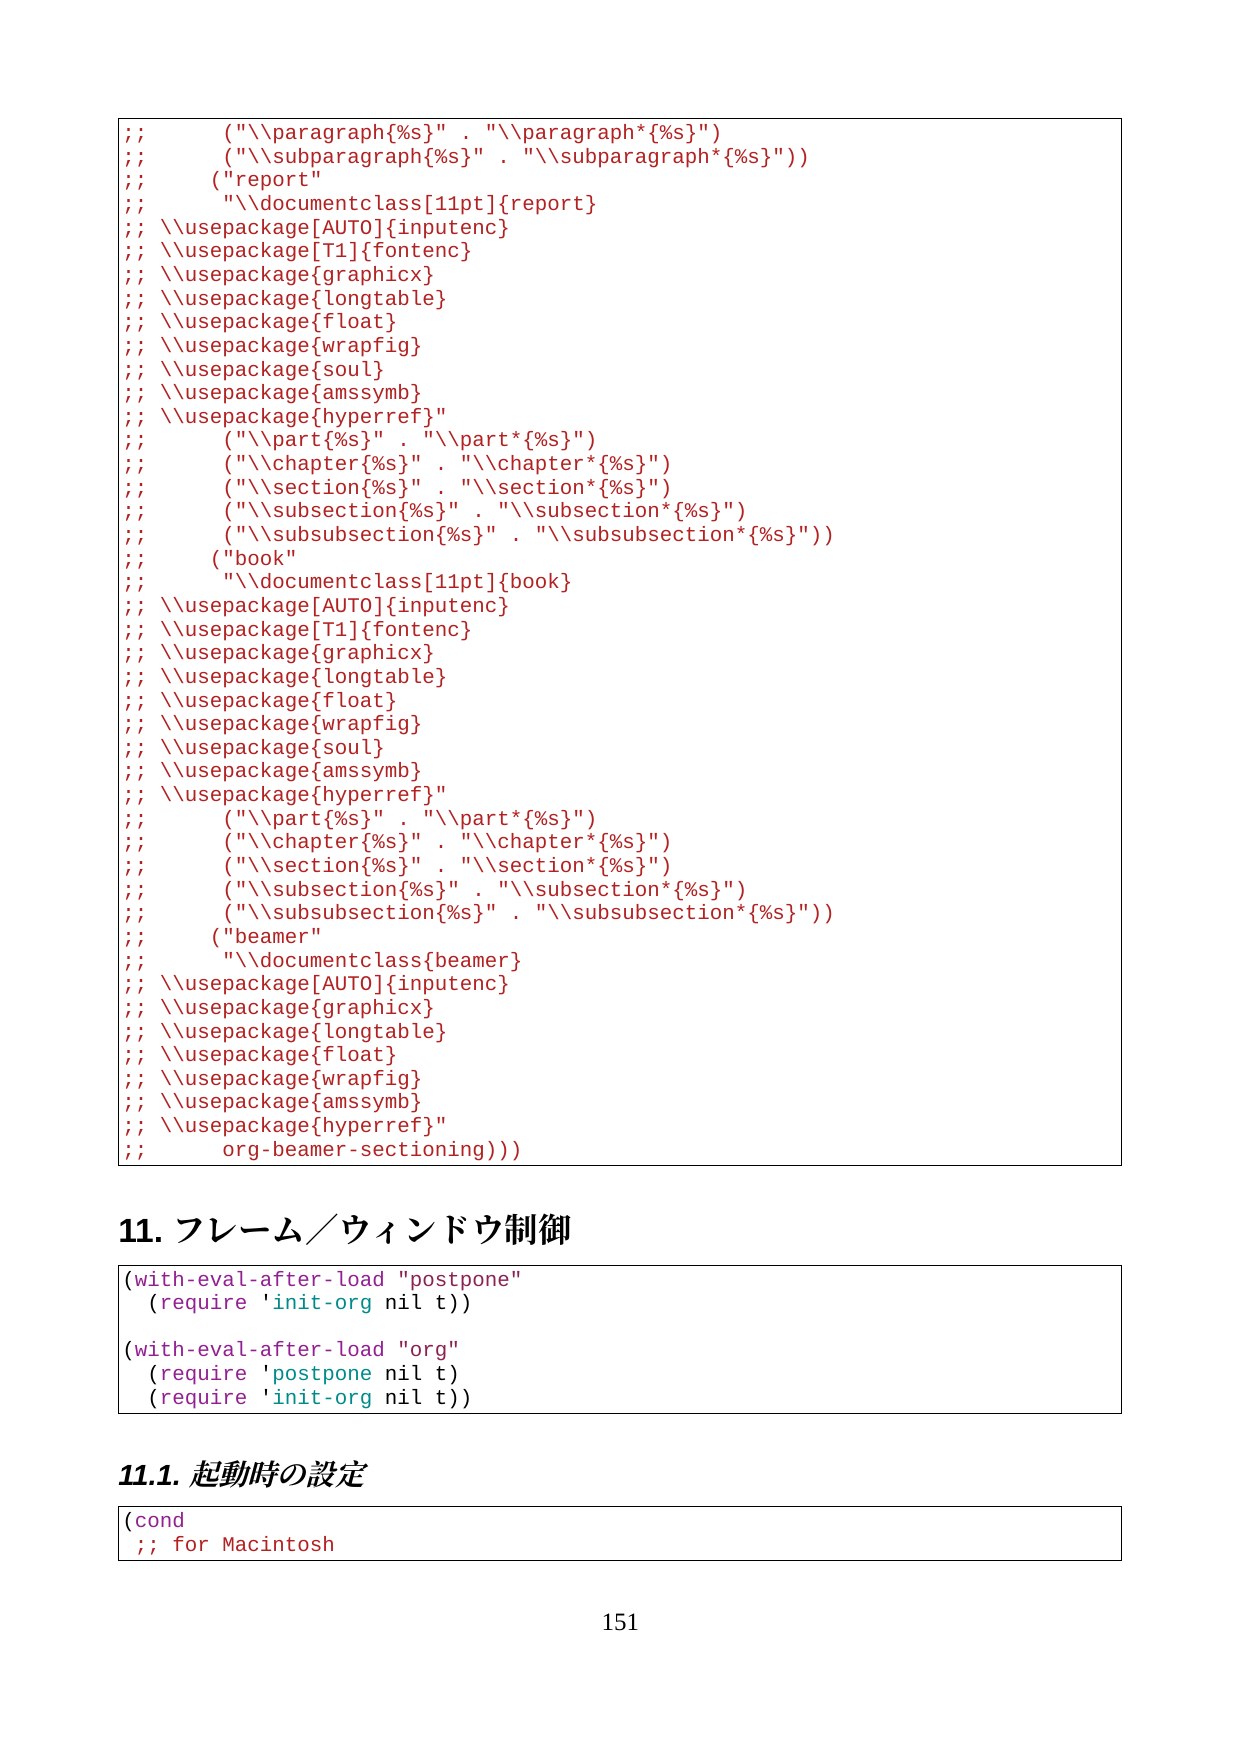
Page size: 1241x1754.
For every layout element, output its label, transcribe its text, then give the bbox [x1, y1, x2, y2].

text ;; \\usepackage{hyperref}" [119, 402, 1121, 426]
text ;; \\usepackage{hyperref}" [119, 1111, 1121, 1135]
text ;; \\usepackage{amssymb} [119, 378, 1121, 402]
text (require 'init-org nil t)) [119, 1383, 1121, 1413]
text ;; \\usepackage{longtable} [119, 1017, 1121, 1040]
text ;; \\usepackage{longtable} [119, 284, 1121, 307]
text ;; \\usepackage[AUTO]{inputenc} [119, 591, 1121, 615]
text ;; \\usepackage[T1]{fontenc} [119, 615, 1121, 638]
text ;; \\usepackage[T1]{fontenc} [119, 236, 1121, 260]
text ;; \\usepackage[AUTO]{inputenc} [119, 213, 1121, 236]
subtitle フレーム／ウィンドウ制御 [118, 1204, 1122, 1252]
text (with-eval-after-load "postpone" [119, 1266, 1121, 1288]
text ;; ("\\chapter{%s}" . "\\chapter*{%s}") [119, 827, 1121, 851]
text ;; ("\\subsubsection{%s}" . "\\subsubsection*{%s}")) [119, 520, 1121, 544]
text ;; ("\\paragraph{%s}" . "\\paragraph*{%s}") [119, 119, 1121, 142]
text ;; for Macintosh [119, 1530, 1121, 1560]
text ;; \\usepackage{float} [119, 1040, 1121, 1064]
text ;; ("\\part{%s}" . "\\part*{%s}") [119, 426, 1121, 449]
text ;; ("\\subparagraph{%s}" . "\\subparagraph*{%s}")) [119, 142, 1121, 165]
text ;; "\\documentclass[11pt]{book} [119, 567, 1121, 591]
text ;; ("\\subsubsection{%s}" . "\\subsubsection*{%s}")) [119, 898, 1121, 922]
text ;; ("\\part{%s}" . "\\part*{%s}") [119, 804, 1121, 827]
text (require 'postpone nil t) [119, 1359, 1121, 1383]
text (cond [119, 1507, 1121, 1530]
subtitle 起動時の設定 [118, 1452, 1122, 1494]
text ;; "\\documentclass[11pt]{report} [119, 189, 1121, 213]
text ;; \\usepackage{amssymb} [119, 757, 1121, 780]
text ;; org-beamer-sectioning))) [119, 1135, 1121, 1165]
text ;; \\usepackage{hyperref}" [119, 780, 1121, 804]
text ;; \\usepackage{float} [119, 307, 1121, 331]
text ;; ("\\section{%s}" . "\\section*{%s}") [119, 473, 1121, 496]
text ;; \\usepackage{graphicx} [119, 638, 1121, 662]
text (with-eval-after-load "org" [119, 1336, 1121, 1359]
text ;; ("\\chapter{%s}" . "\\chapter*{%s}") [119, 449, 1121, 473]
text ;; ("\\subsection{%s}" . "\\subsection*{%s}") [119, 496, 1121, 520]
text ;; ("beamer" [119, 922, 1121, 946]
text (require 'init-org nil t)) [119, 1288, 1121, 1312]
text ;; ("\\subsection{%s}" . "\\subsection*{%s}") [119, 875, 1121, 898]
text ;; \\usepackage{graphicx} [119, 993, 1121, 1017]
text ;; \\usepackage{soul} [119, 354, 1121, 378]
text ;; ("book" [119, 544, 1121, 567]
text ;; "\\documentclass{beamer} [119, 946, 1121, 969]
text ;; ("\\section{%s}" . "\\section*{%s}") [119, 851, 1121, 875]
text ;; ("report" [119, 165, 1121, 189]
text ;; \\usepackage{wrapfig} [119, 1064, 1121, 1088]
text ;; \\usepackage[AUTO]{inputenc} [119, 969, 1121, 993]
text ;; \\usepackage{longtable} [119, 662, 1121, 686]
text ;; \\usepackage{graphicx} [119, 260, 1121, 284]
text ;; \\usepackage{soul} [119, 733, 1121, 757]
text ;; \\usepackage{amssymb} [119, 1088, 1121, 1111]
text ;; \\usepackage{wrapfig} [119, 331, 1121, 354]
text ;; \\usepackage{wrapfig} [119, 709, 1121, 733]
text ;; \\usepackage{float} [119, 686, 1121, 709]
